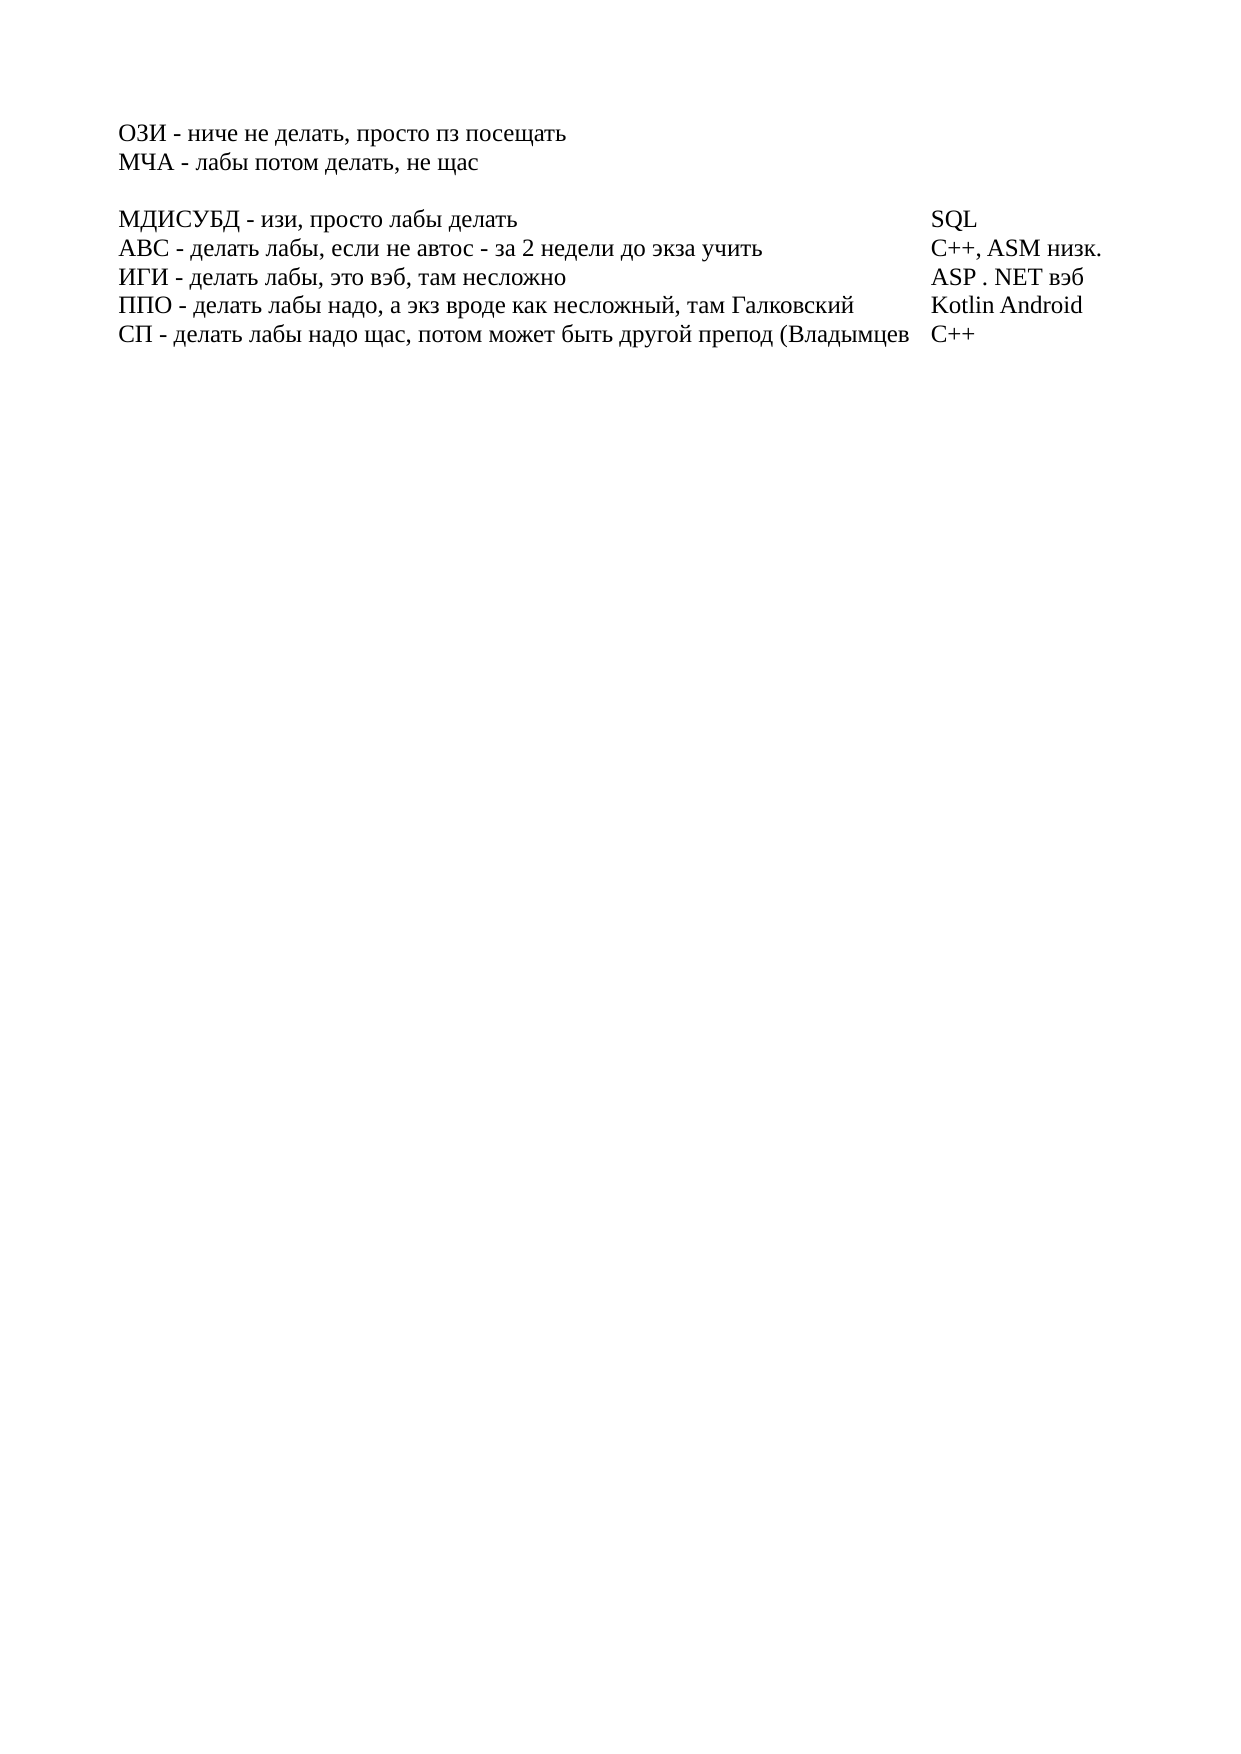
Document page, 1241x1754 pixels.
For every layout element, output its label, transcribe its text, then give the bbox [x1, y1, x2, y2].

text МЧА - лабы потом делать, не щас [118, 147, 1122, 176]
text ОЗИ - ниче не делать, просто пз посещать [118, 118, 1122, 147]
text ИГИ - делать лабы, это вэб, там несложно ASP . NET вэб [118, 262, 1122, 291]
text МДИСУБД - изи, просто лабы делать SQL АВС - делать лабы, если не автос - за 2 недели до экза учить C++, ASM низк. [118, 204, 1122, 262]
text ППО - делать лабы надо, а экз вроде как несложный, там Галковский Kotlin Android СП - делать лабы надо щас, потом может быть другой препод (Владымцев C++ [118, 291, 1122, 348]
